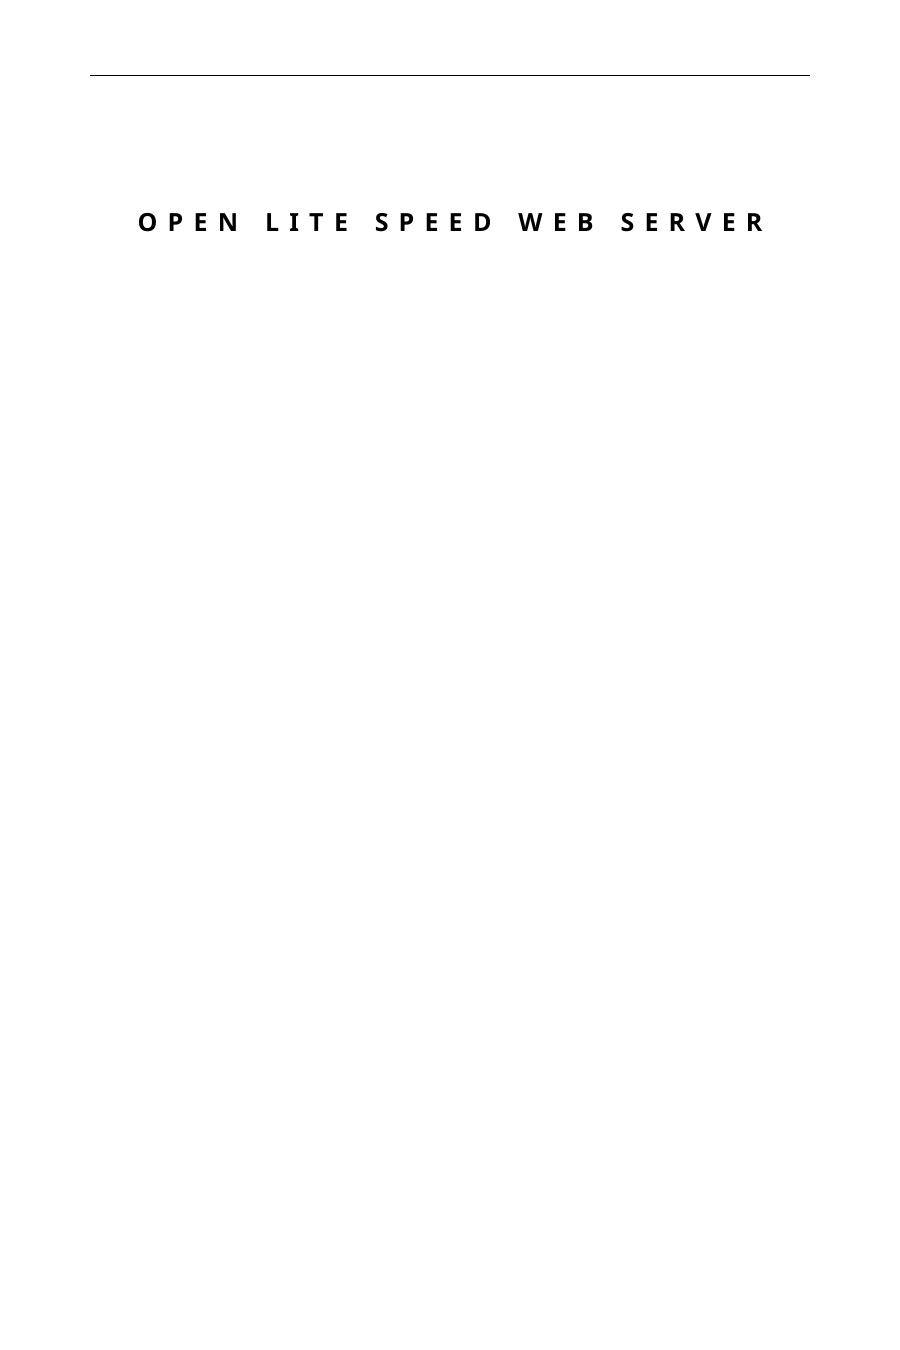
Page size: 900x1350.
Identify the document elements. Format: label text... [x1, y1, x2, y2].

subtitle OPEN LITE SPEED WEB SERVER [90, 205, 810, 239]
